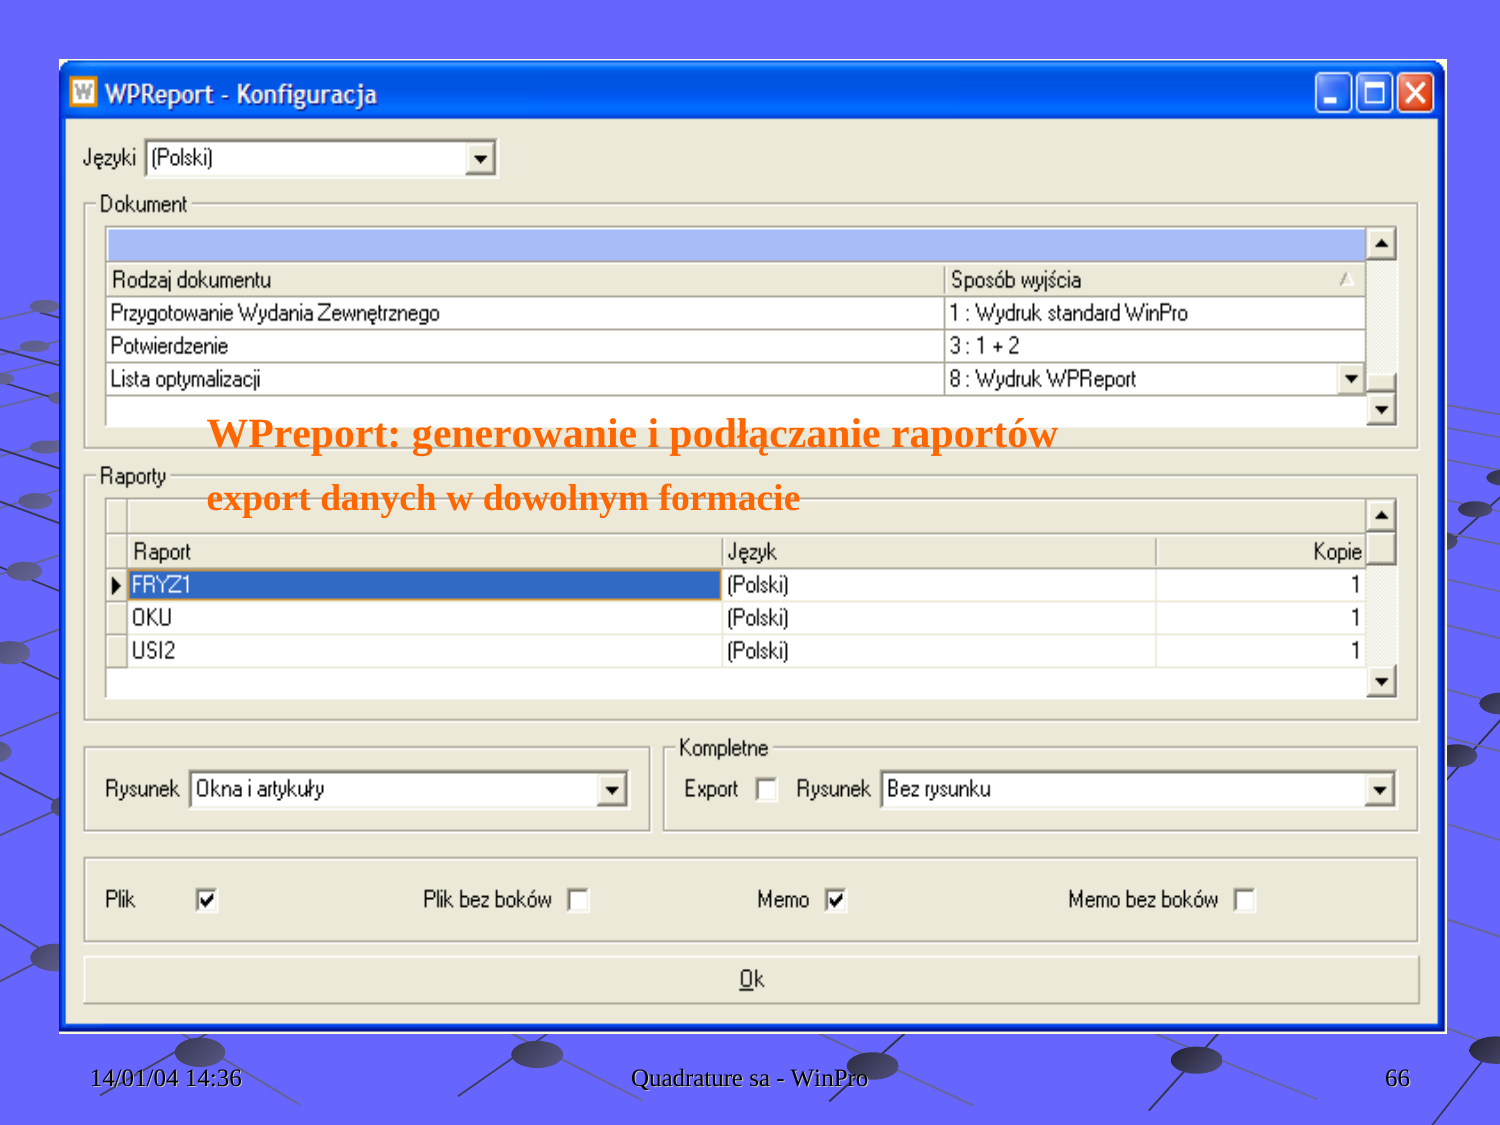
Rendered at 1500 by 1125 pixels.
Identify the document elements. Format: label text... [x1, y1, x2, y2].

picture [59, 59, 1447, 1034]
text_box WPreport: generowanie i podłączanie raportów export danych w dowolnym formacie [206, 413, 1359, 581]
